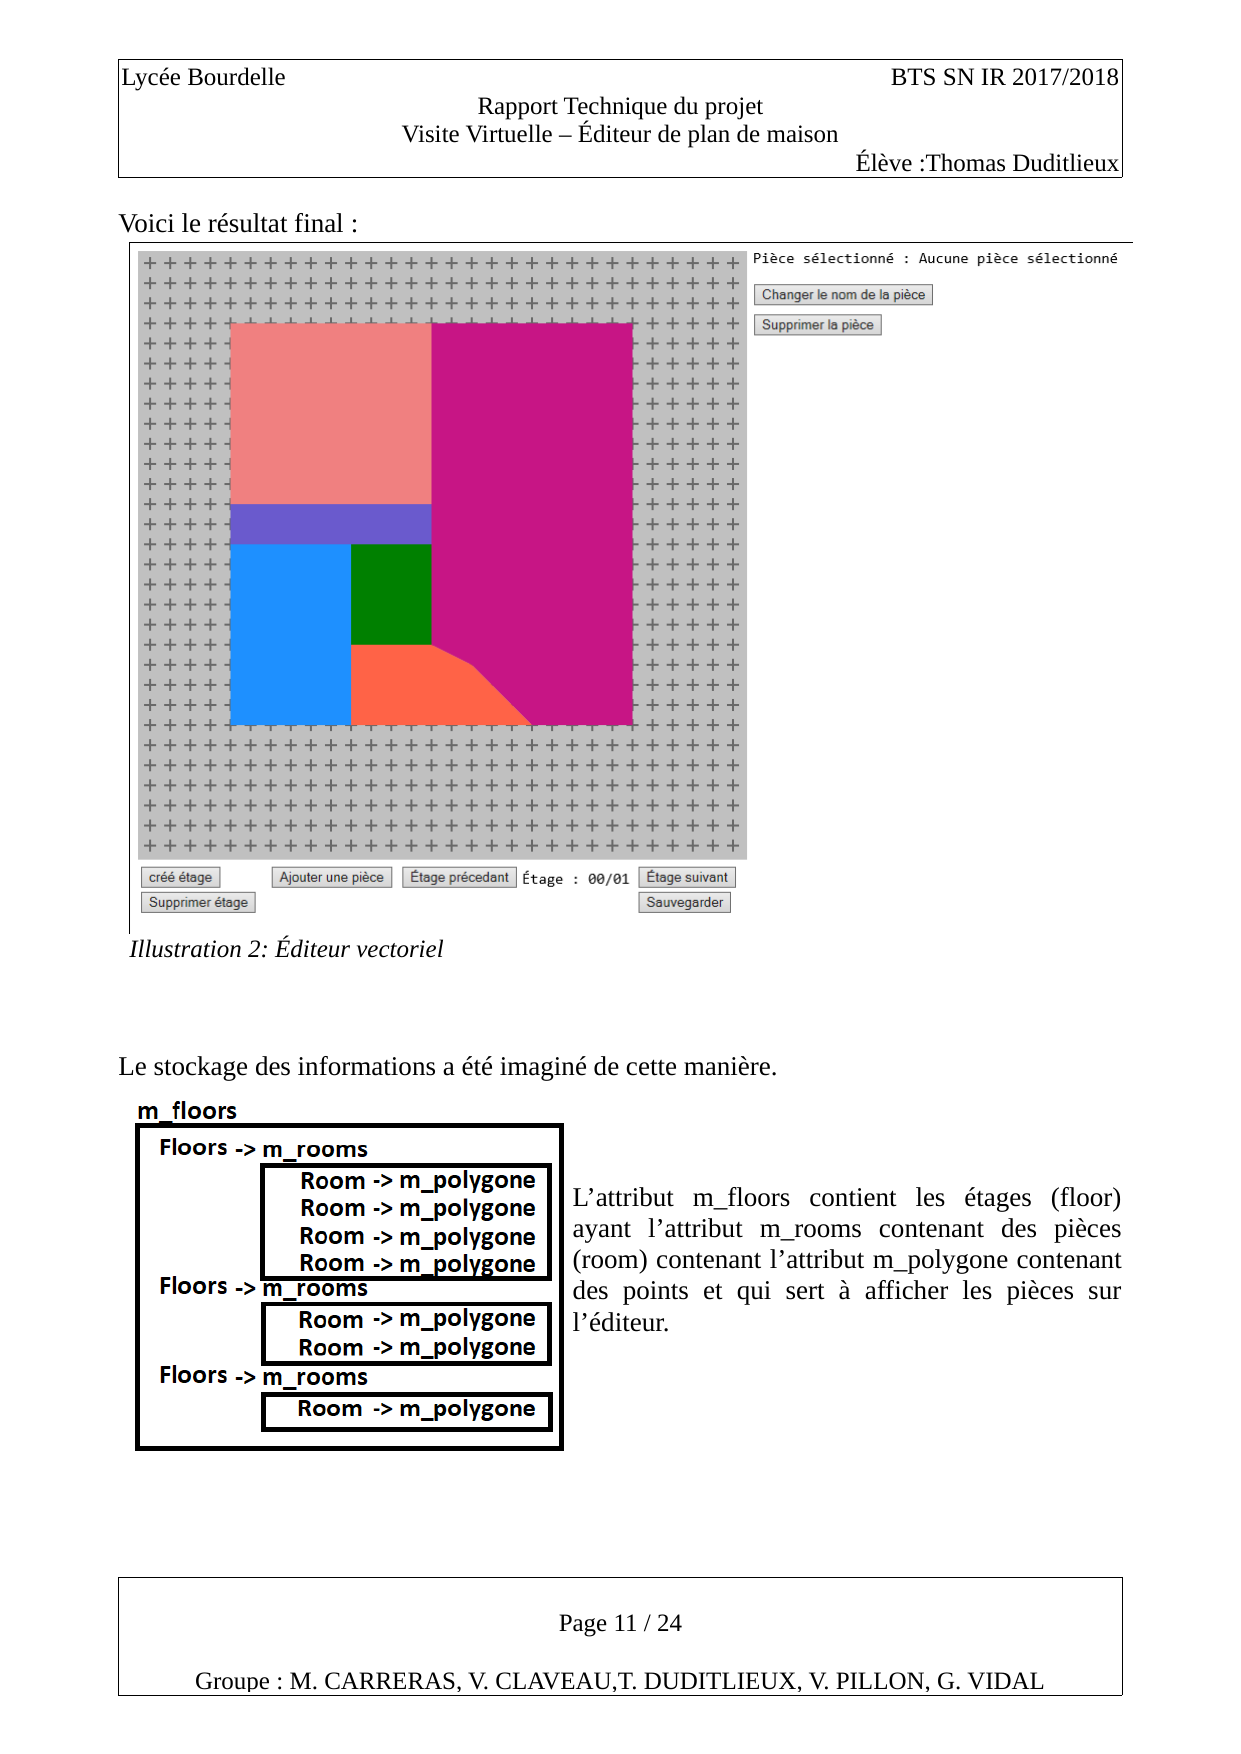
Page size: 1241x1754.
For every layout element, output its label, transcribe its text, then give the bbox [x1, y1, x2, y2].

picture [129, 242, 1133, 934]
text L’attribut m_floors contient les étages (floor) ayant l’attribut m_rooms contenant des pièces (room) contenant l’attribut m_polygone contenant des points et qui sert à afficher les pièces sur l’éditeur. [573, 1181, 1122, 1337]
text Voici le résultat final : [118, 207, 1122, 238]
picture [127, 1093, 573, 1461]
text Le stockage des informations a été imaginé de cette manière. [118, 1050, 1122, 1081]
text Illustration 2: Éditeur vectoriel [129, 934, 1133, 963]
